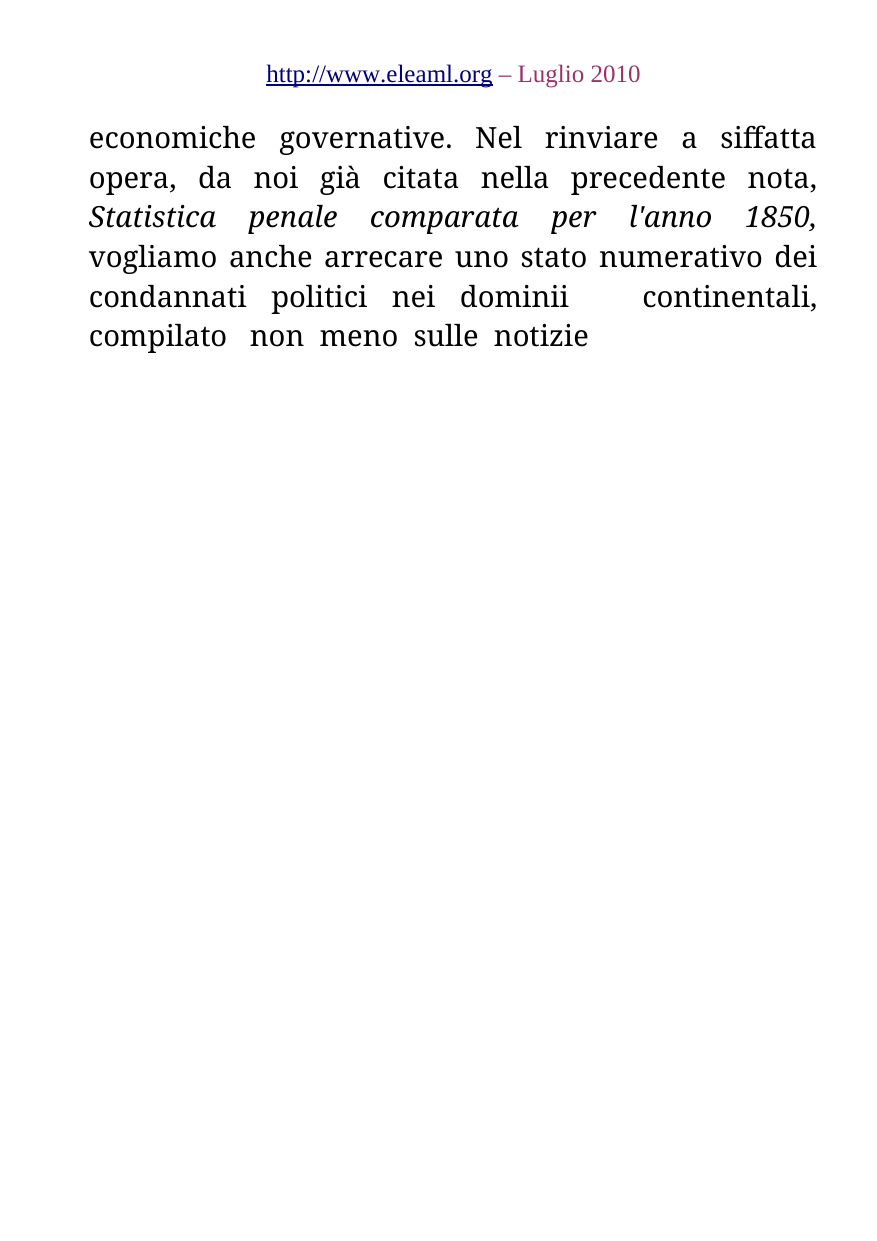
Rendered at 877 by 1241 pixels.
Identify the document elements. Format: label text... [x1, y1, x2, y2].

text economiche governative. Nel rinviare a siffatta opera, da noi già citata nella precedente nota, Statistica penale comparata per l'anno 1850, vogliamo anche arrecare uno stato numerativo dei condannati politici nei dominii continentali, compilato non meno sulle notizie [89, 117, 818, 355]
